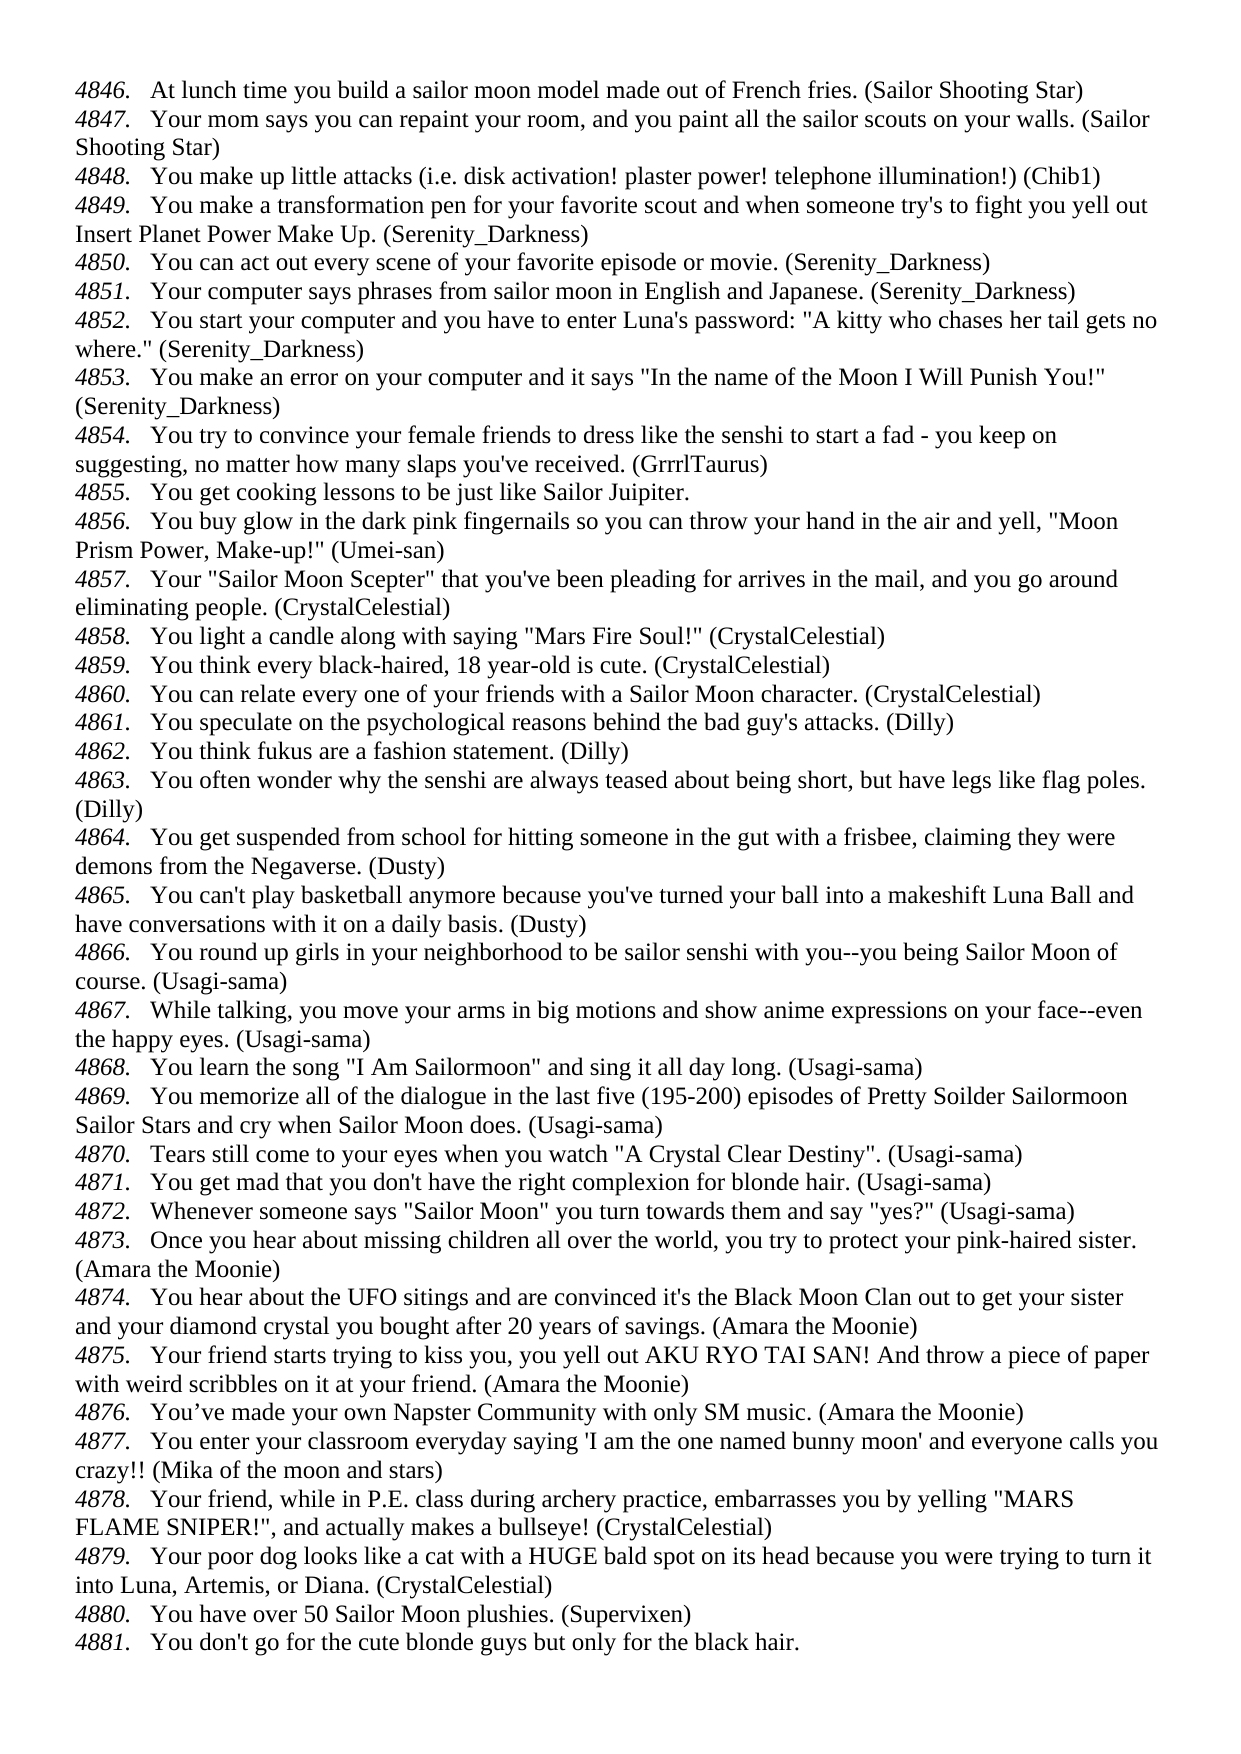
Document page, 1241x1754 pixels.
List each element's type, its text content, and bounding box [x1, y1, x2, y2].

list You hear about the UFO sitings and are convinced it's the Black Moon Clan out to get your sister and your diamond crystal you bought after 20 years of savings. (Amara the Moonie) [75, 1282, 1165, 1340]
list You can't play basketball anymore because you've turned your ball into a makeshift Luna Ball and have conversations with it on a daily basis. (Dusty) [75, 880, 1165, 937]
list You try to convince your female friends to dress like the senshi to start a fad - you keep on suggesting, no matter how many slaps you've received. (GrrrlTaurus) [75, 420, 1165, 477]
list You can relate every one of your friends with a Sailor Moon character. (CrystalCelestial) [75, 679, 1165, 707]
list You’ve made your own Napster Community with only SM music. (Amara the Moonie) [75, 1397, 1165, 1426]
list You make up little attacks (i.e. disk activation! plaster power! telephone illumination!) (Chib1) [75, 161, 1165, 190]
list You don't go for the cute blonde guys but only for the black hair. [75, 1627, 1165, 1656]
list Once you hear about missing children all over the world, you try to protect your pink-haired sister. (Amara the Moonie) [75, 1225, 1165, 1282]
list Your computer says phrases from sailor moon in English and Japanese. (Serenity_Darkness) [75, 276, 1165, 305]
list You think fukus are a fashion statement. (Dilly) [75, 736, 1165, 765]
list Your friend starts trying to kiss you, you yell out AKU RYO TAI SAN! And throw a piece of paper with weird scribbles on it at your friend. (Amara the Moonie) [75, 1340, 1165, 1397]
list You enter your classroom everyday saying 'I am the one named bunny moon' and everyone calls you crazy!! (Mika of the moon and stars) [75, 1426, 1165, 1484]
list You light a candle along with saying "Mars Fire Soul!" (CrystalCelestial) [75, 621, 1165, 650]
list You buy glow in the dark pink fingernails so you can throw your hand in the air and yell, "Moon Prism Power, Make-up!" (Umei-san) [75, 506, 1165, 564]
list You speculate on the psychological reasons behind the bad guy's attacks. (Dilly) [75, 707, 1165, 736]
list You make an error on your computer and it says "In the name of the Moon I Will Punish You!" (Serenity_Darkness) [75, 362, 1165, 420]
list While talking, you move your arms in big motions and show anime expressions on your face--even the happy eyes. (Usagi-sama) [75, 995, 1165, 1052]
list Whenever someone says "Sailor Moon" you turn towards them and say "yes?" (Usagi-sama) [75, 1196, 1165, 1225]
list You have over 50 Sailor Moon plushies. (Supervixen) [75, 1599, 1165, 1627]
list Tears still come to your eyes when you watch "A Crystal Clear Destiny". (Usagi-sama) [75, 1139, 1165, 1167]
list You get mad that you don't have the right complexion for blonde hair. (Usagi-sama) [75, 1167, 1165, 1196]
list You think every black-haired, 18 year-old is cute. (CrystalCelestial) [75, 650, 1165, 679]
list You start your computer and you have to enter Luna's password: "A kitty who chases her tail gets no where." (Serenity_Darkness) [75, 305, 1165, 362]
list You can act out every scene of your favorite episode or movie. (Serenity_Darkness) [75, 247, 1165, 276]
list You make a transformation pen for your favorite scout and when someone try's to fight you yell out Insert Planet Power Make Up. (Serenity_Darkness) [75, 190, 1165, 247]
list You round up girls in your neighborhood to be sailor senshi with you--you being Sailor Moon of course. (Usagi-sama) [75, 937, 1165, 995]
list You get suspended from school for hitting someone in the gut with a frisbee, claiming they were demons from the Negaverse. (Dusty) [75, 822, 1165, 880]
list Your friend, while in P.E. class during archery practice, embarrasses you by yelling "MARS FLAME SNIPER!", and actually makes a bullseye! (CrystalCelestial) [75, 1484, 1165, 1541]
list Your mom says you can repaint your room, and you paint all the sailor scouts on your walls. (Sailor Shooting Star) [75, 104, 1165, 161]
list Your "Sailor Moon Scepter" that you've been pleading for arrives in the mail, and you go around eliminating people. (CrystalCelestial) [75, 564, 1165, 621]
list You get cooking lessons to be just like Sailor Juipiter. [75, 477, 1165, 506]
list You memorize all of the dialogue in the last five (195-200) episodes of Pretty Soilder Sailormoon Sailor Stars and cry when Sailor Moon does. (Usagi-sama) [75, 1081, 1165, 1139]
list At lunch time you build a sailor moon model made out of French fries. (Sailor Shooting Star) [75, 75, 1165, 104]
list Your poor dog looks like a cat with a HUGE bald spot on its head because you were trying to turn it into Luna, Artemis, or Diana. (CrystalCelestial) [75, 1541, 1165, 1599]
list You often wonder why the senshi are always teased about being short, but have legs like flag poles. (Dilly) [75, 765, 1165, 822]
list You learn the song "I Am Sailormoon" and sing it all day long. (Usagi-sama) [75, 1052, 1165, 1081]
